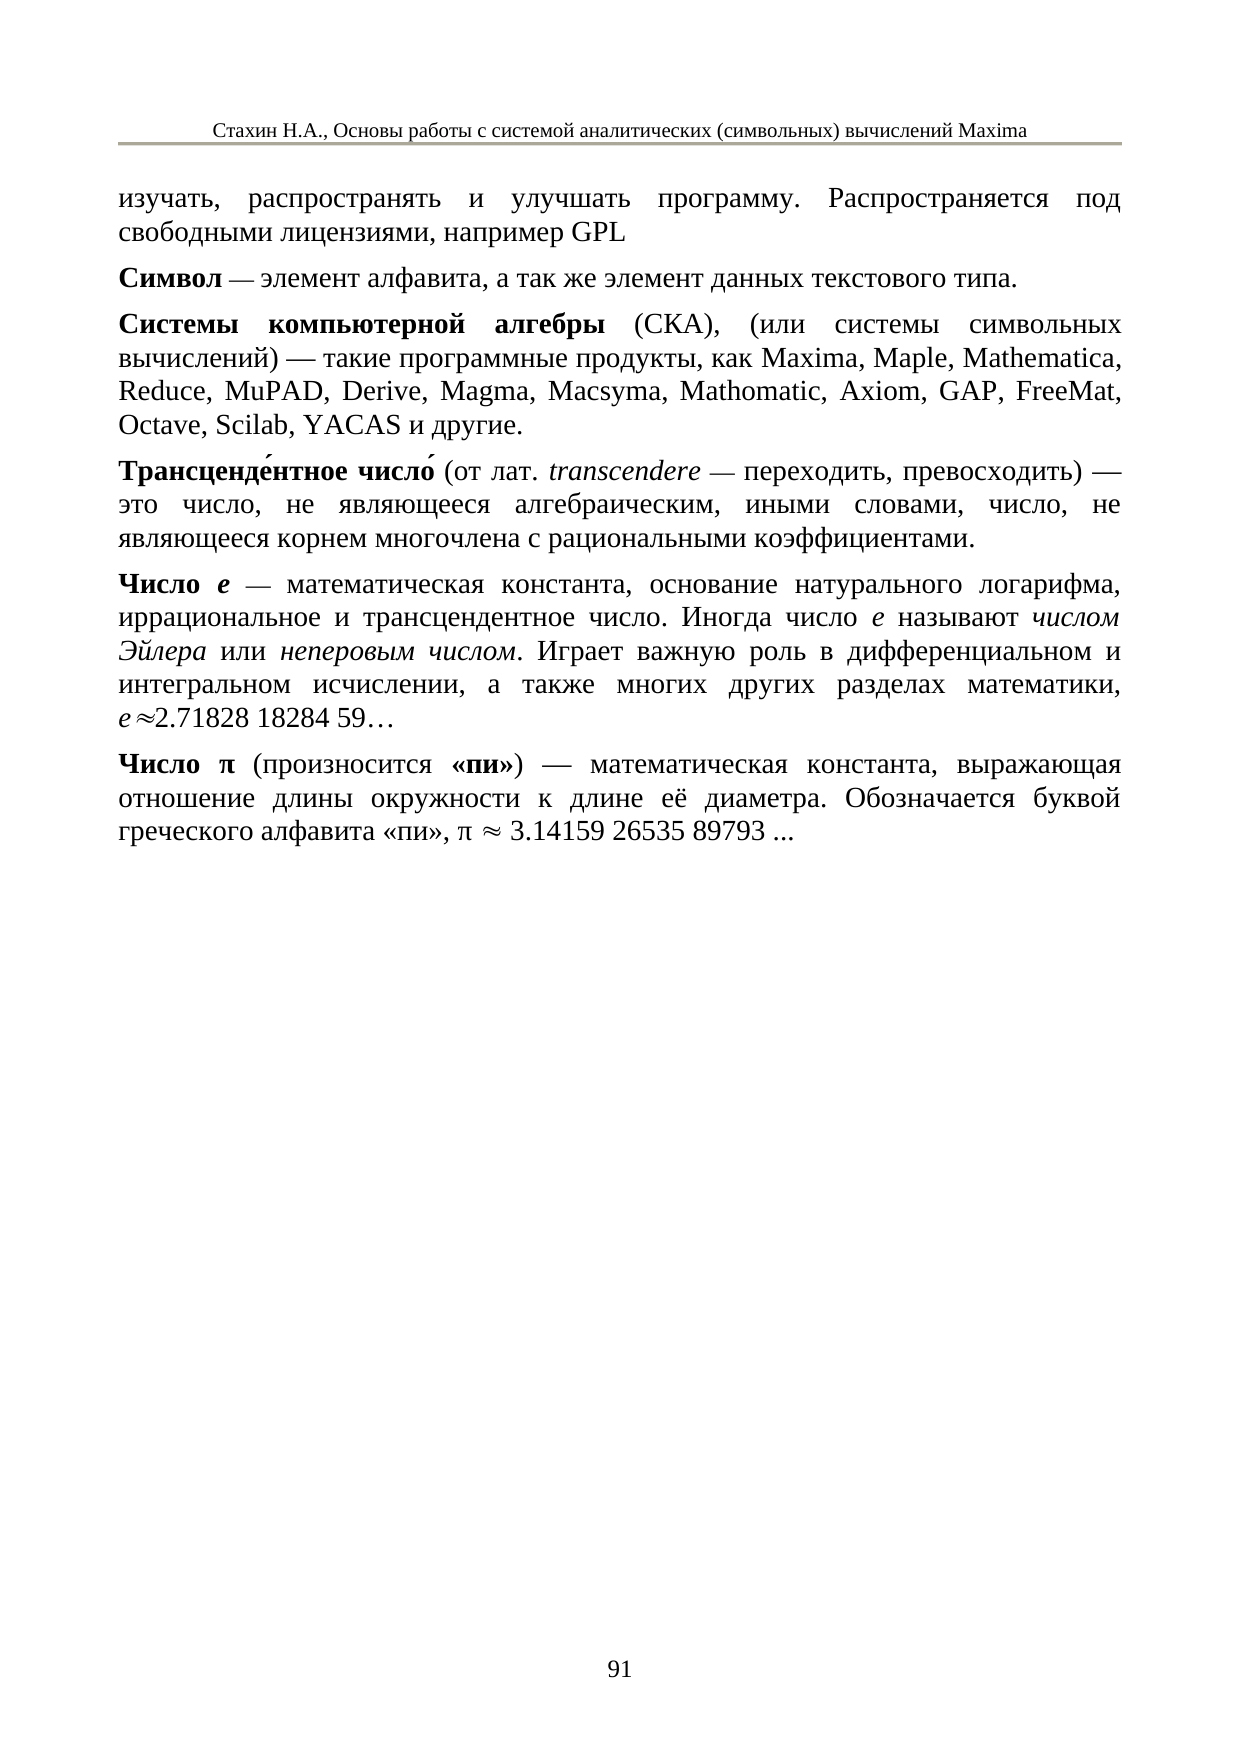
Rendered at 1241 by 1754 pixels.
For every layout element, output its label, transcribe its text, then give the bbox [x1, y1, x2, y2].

text Число π (произносится «пи») — математическая константа, выражающая отношение длины окружности к длине её диаметра. Обозначается буквой греческого алфавита «пи», π  3.14159 26535 89793 ... [118, 746, 1122, 847]
text Системы компьютерной алгебры (СКА), (или системы символьных вычислений) — такие программные продукты, как Maxima, Maple, Mathematica, Reduce, MuPAD, Derive, Magma, Macsyma, Mathomatic, Axiom, GAP, FreeMat, Octave, Scilab, YACAS и другие. [118, 306, 1122, 440]
text изучать, распространять и улучшать программу. Распространяется под свободными лицензиями, например GPL [118, 181, 1122, 248]
text Символ — элемент алфавита, а так же элемент данных текстового типа. [118, 260, 1122, 294]
text Трансценде́нтное число́ (от лат. transcendere — переходить, превосходить) — это число, не являющееся алгебраическим, иными словами, число, не являющееся корнем многочлена с рациональными коэффициентами. [118, 453, 1122, 553]
text Число e — математическая константа, основание натурального логарифма, иррациональное и трансцендентное число. Иногда число e называют числом Эйлера или неперовым числом. Играет важную роль в дифференциальном и интегральном исчислении, а также многих других разделах математики, е2.71828 18284 59… [118, 566, 1122, 734]
